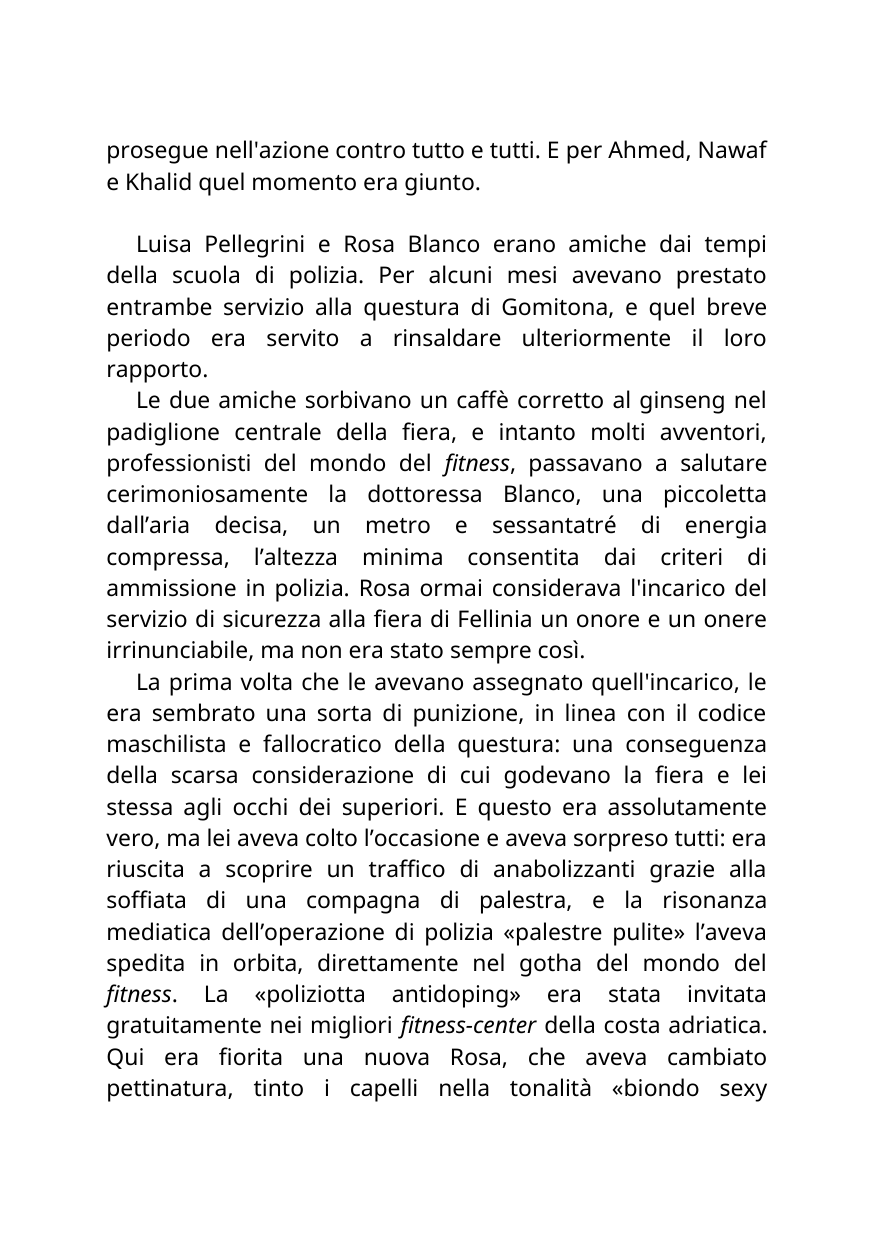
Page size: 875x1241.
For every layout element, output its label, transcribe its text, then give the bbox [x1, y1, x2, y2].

text Luisa Pellegrini e Rosa Blanco erano amiche dai tempi della scuola di polizia. Per alcuni mesi avevano prestato entrambe servizio alla questura di Gomitona, e quel breve periodo era servito a rinsaldare ulteriormente il loro rapporto. [106, 228, 768, 384]
text prosegue nell'azione contro tutto e tutti. E per Ahmed, Nawaf e Khalid quel momento era giunto. [106, 134, 768, 197]
text Le due amiche sorbivano un caffè corretto al ginseng nel padiglione centrale della fiera, e intanto molti avventori, professionisti del mondo del fitness, passavano a salutare cerimoniosamente la dottoressa Blanco, una piccoletta dall’aria decisa, un metro e sessantatré di energia compressa, l’altezza minima consentita dai criteri di ammissione in polizia. Rosa ormai considerava l'incarico del servizio di sicurezza alla fiera di Fellinia un onore e un onere irrinunciabile, ma non era stato sempre così. [106, 384, 768, 666]
text La prima volta che le avevano assegnato quell'incarico, le era sembrato una sorta di punizione, in linea con il codice maschilista e fallocratico della questura: una conseguenza della scarsa considerazione di cui godevano la fiera e lei stessa agli occhi dei superiori. E questo era assolutamente vero, ma lei aveva colto l’occasione e aveva sorpreso tutti: era riuscita a scoprire un traffico di anabolizzanti grazie alla soffiata di una compagna di palestra, e la risonanza mediatica dell’operazione di polizia «palestre pulite» l’aveva spedita in orbita, direttamente nel gotha del mondo del fitness. La «poliziotta antidoping» era stata invitata gratuitamente nei migliori fitness-center della costa adriatica. Qui era fiorita una nuova Rosa, che aveva cambiato pettinatura, tinto i capelli nella tonalità «biondo sexy [106, 666, 768, 1103]
